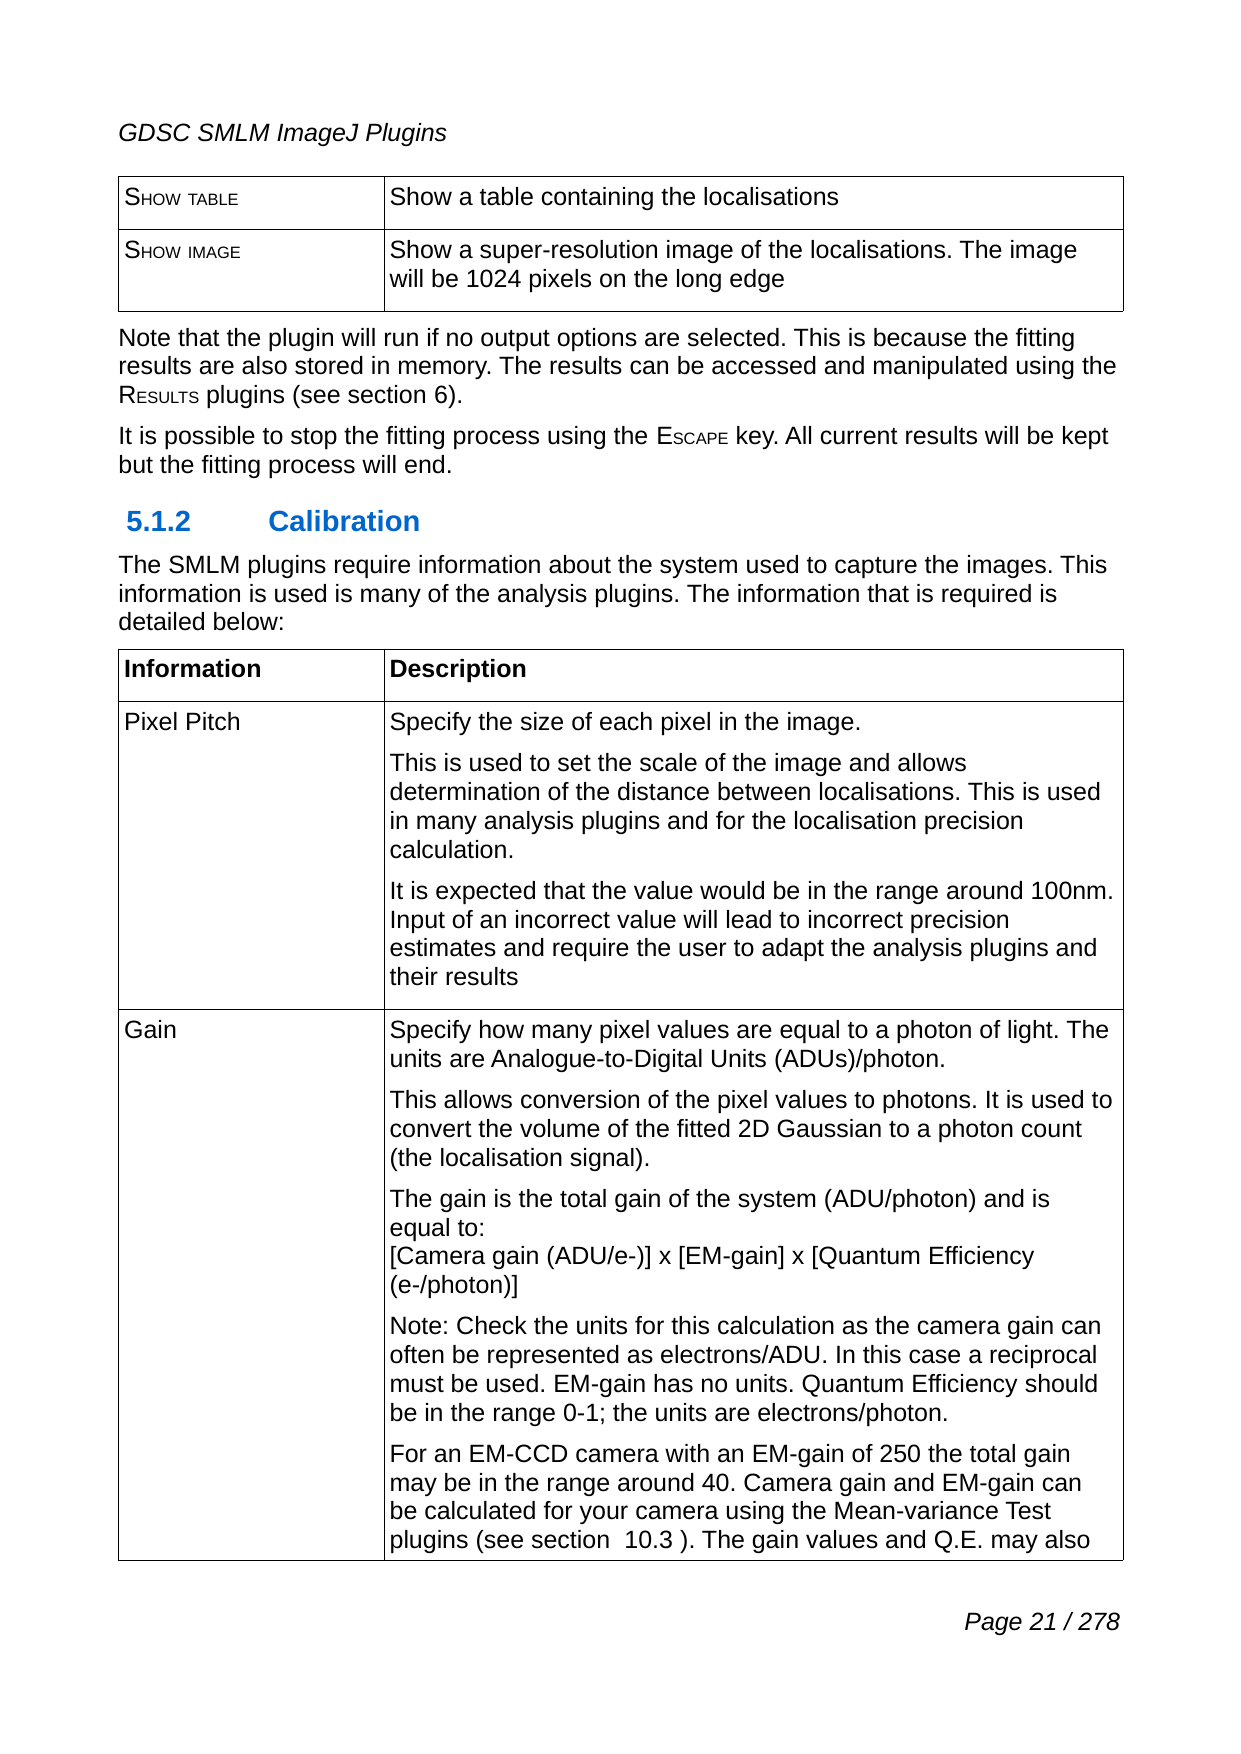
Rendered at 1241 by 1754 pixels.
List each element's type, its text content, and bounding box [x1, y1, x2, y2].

table_cell Show table [119, 177, 384, 229]
table_header Information [119, 650, 384, 701]
table_cell Specify how many pixel values are equal to a photon of light. The units are Analogue-to-Digital Units (ADUs)/photon. This allows conversion of the pixel values to photons. It is used to convert the volume of the fitted 2D Gaussian to a photon count (the localisation signal). The gain is the total gain of the system (ADU/photon) and is equal to: [Camera gain (ADU/e-)] x [EM-gain] x [Quantum Efficiency (e-/photon)] Note: Check the units for this calculation as the camera gain can often be represented as electrons/ADU. In this case a reciprocal must be used. EM-gain has no units. Quantum Efficiency should be in the range 0-1; the units are electrons/photon. For an EM-CCD camera with an EM-gain of 250 the total gain may be in the range around 40. Camera gain and EM-gain can be calculated for your camera using the Mean-variance Test plugins (see section 10.3). The gain values and Q.E. may also [385, 1010, 1123, 1559]
table_cell Specify the size of each pixel in the image. This is used to set the scale of the image and allows determination of the distance between localisations. This is used in many analysis plugins and for the localisation precision calculation. It is expected that the value would be in the range around 100nm. Input of an incorrect value will lead to incorrect precision estimates and require the user to adapt the analysis plugins and their results [385, 702, 1123, 1009]
subtitle Calibration [118, 504, 1122, 537]
text It is possible to stop the fitting process using the Escape key. All current results will be kept but the fitting process will end. [118, 421, 1122, 479]
table_cell Show a super-resolution image of the localisations. The image will be 1024 pixels on the long edge [385, 230, 1123, 311]
table_cell Gain [119, 1010, 384, 1559]
text The SMLM plugins require information about the system used to capture the images. This information is used is many of the analysis plugins. The information that is required is detailed below: [118, 550, 1122, 636]
text Note that the plugin will run if no output options are selected. This is because the fitting results are also stored in memory. The results can be accessed and manipulated using the Results plugins (see section 6). [118, 323, 1122, 409]
table_cell Pixel Pitch [119, 702, 384, 1009]
table_cell Show image [119, 230, 384, 311]
table_cell Show a table containing the localisations [385, 177, 1123, 229]
table_header Description [385, 650, 1123, 701]
